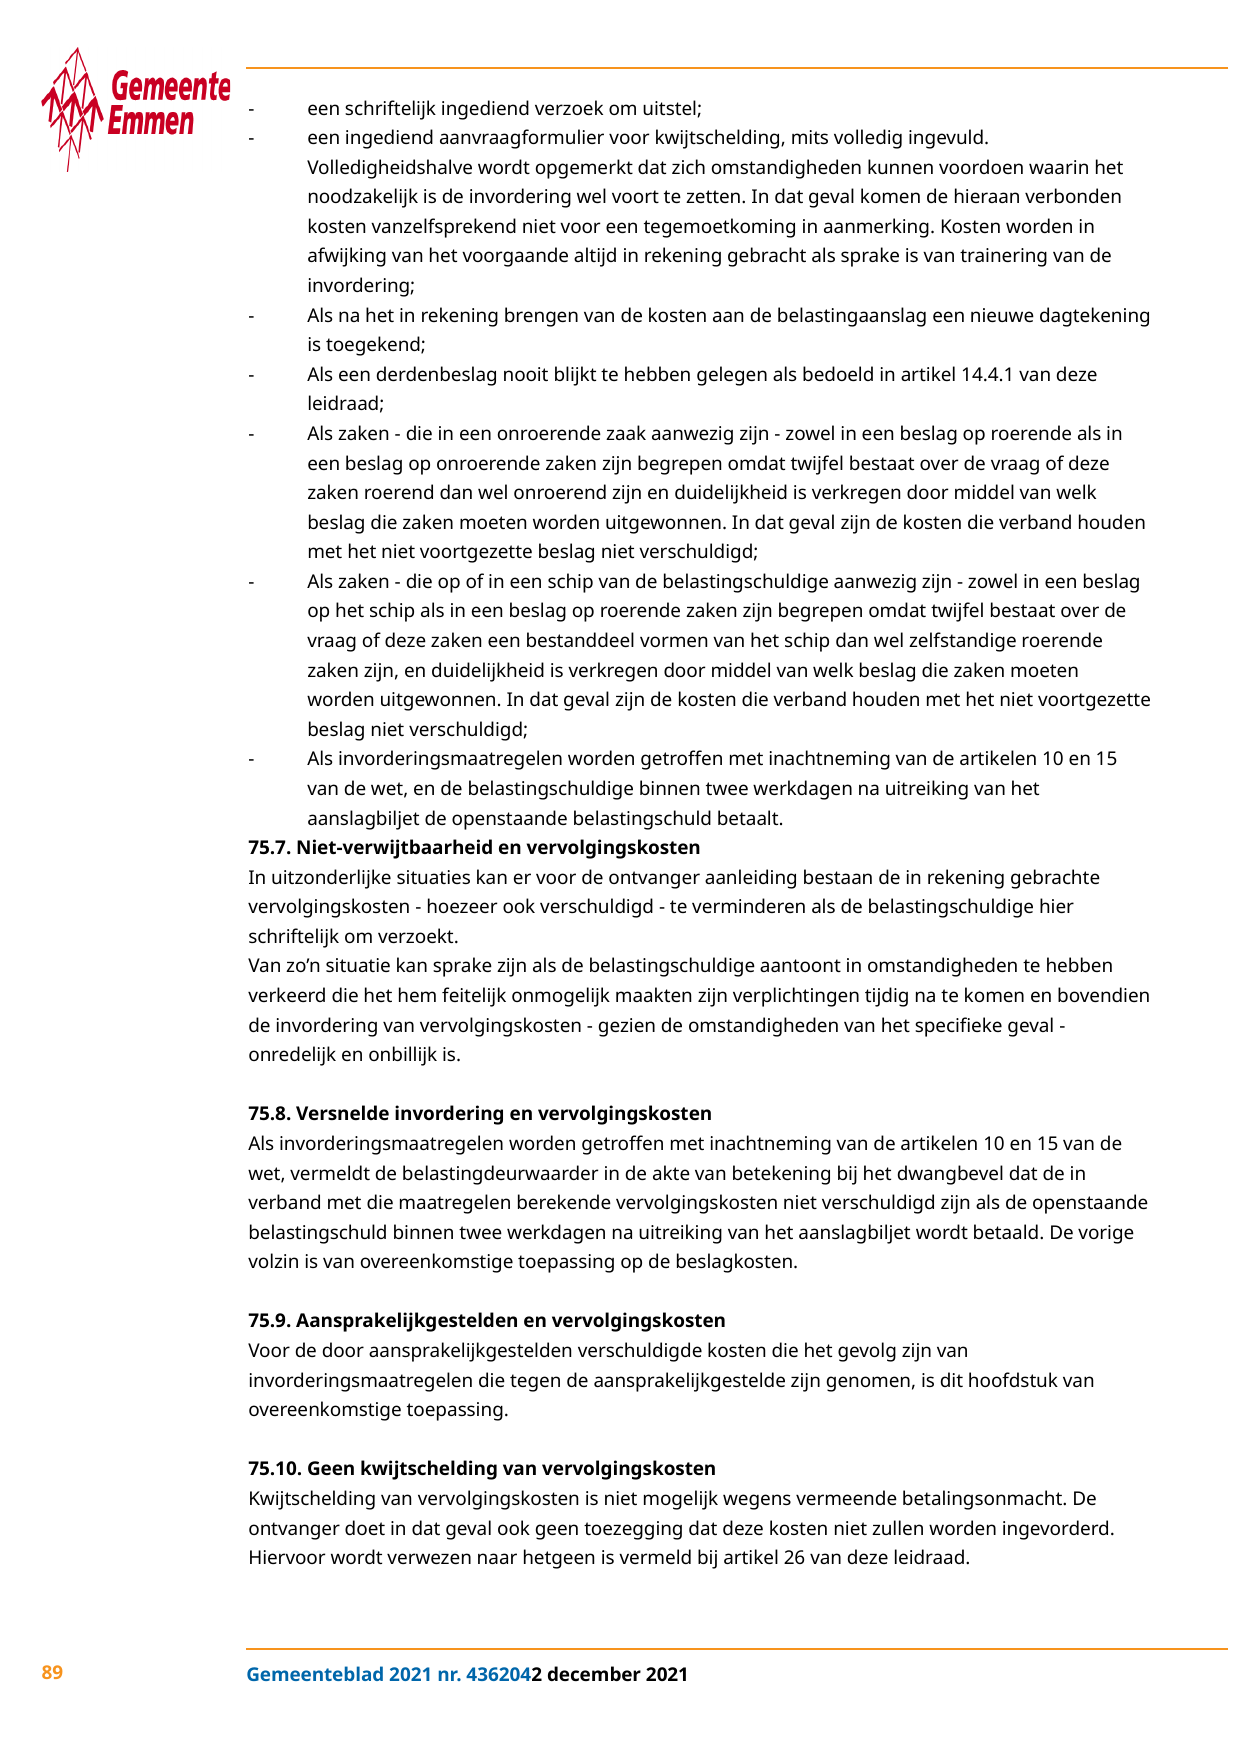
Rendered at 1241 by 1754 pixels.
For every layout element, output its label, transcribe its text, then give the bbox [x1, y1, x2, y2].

list een ingediend aanvraagformulier voor kwijtschelding, mits volledig ingevuld. Volledigheidshalve wordt opgemerkt dat zich omstandigheden kunnen voordoen waarin het noodzakelijk is de invordering wel voort te zetten. In dat geval komen de hieraan verbonden kosten vanzelfsprekend niet voor een tegemoetkoming in aanmerking. Kosten worden in afwijking van het voorgaande altijd in rekening gebracht als sprake is van trainering van de invordering; [248, 124, 1152, 298]
text Kwijtschelding van vervolgingskosten is niet mogelijk wegens vermeende betalingsonmacht. De ontvanger doet in dat geval ook geen toezegging dat deze kosten niet zullen worden ingevorderd. Hiervoor wordt verwezen naar hetgeen is vermeld bij artikel 26 van deze leidraad. [248, 1485, 1152, 1570]
text Voor de door aansprakelijkgestelden verschuldigde kosten die het gevolg zijn van invorderingsmaatregelen die tegen de aansprakelijkgestelde zijn genomen, is dit hoofdstuk van overeenkomstige toepassing. [248, 1337, 1152, 1422]
list Als na het in rekening brengen van de kosten aan de belastingaanslag een nieuwe dagtekening is toegekend; [248, 302, 1152, 357]
list een schriftelijk ingediend verzoek om uitstel; [248, 95, 1152, 121]
text 75.10. Geen kwijtschelding van vervolgingskosten [248, 1456, 1152, 1481]
picture [41, 47, 231, 172]
text 75.7. Niet-verwijtbaarheid en vervolgingskosten [248, 834, 1152, 860]
list Als invorderingsmaatregelen worden getroffen met inachtneming van de artikelen 10 en 15 van de wet, en de belastingschuldige binnen twee werkdagen na uitreiking van het aanslagbiljet de openstaande belastingschuld betaalt. [248, 746, 1152, 831]
text 75.8. Versnelde invordering en vervolgingskosten [248, 1101, 1152, 1126]
text 75.9. Aansprakelijkgestelden en vervolgingskosten [248, 1308, 1152, 1333]
text Als invorderingsmaatregelen worden getroffen met inachtneming van de artikelen 10 en 15 van de wet, vermeldt de belastingdeurwaarder in de akte van betekening bij het dwangbevel dat de in verband met die maatregelen berekende vervolgingskosten niet verschuldigd zijn als de openstaande belastingschuld binnen twee werkdagen na uitreiking van het aanslagbiljet wordt betaald. De vorige volzin is van overeenkomstige toepassing op de beslagkosten. [248, 1130, 1152, 1274]
list Als zaken - die op of in een schip van de belastingschuldige aanwezig zijn - zowel in een beslag op het schip als in een beslag op roerende zaken zijn begrepen omdat twijfel bestaat over de vraag of deze zaken een bestanddeel vormen van het schip dan wel zelfstandige roerende zaken zijn, en duidelijkheid is verkregen door middel van welk beslag die zaken moeten worden uitgewonnen. In dat geval zijn de kosten die verband houden met het niet voortgezette beslag niet verschuldigd; [248, 568, 1152, 742]
list Als zaken - die in een onroerende zaak aanwezig zijn - zowel in een beslag op roerende als in een beslag op onroerende zaken zijn begrepen omdat twijfel bestaat over de vraag of deze zaken roerend dan wel onroerend zijn en duidelijkheid is verkregen door middel van welk beslag die zaken moeten worden uitgewonnen. In dat geval zijn de kosten die verband houden met het niet voortgezette beslag niet verschuldigd; [248, 420, 1152, 564]
list Als een derdenbeslag nooit blijkt te hebben gelegen als bedoeld in artikel 14.4.1 van deze leidraad; [248, 361, 1152, 416]
text In uitzonderlijke situaties kan er voor de ontvanger aanleiding bestaan de in rekening gebrachte vervolgingskosten - hoezeer ook verschuldigd - te verminderen als de belastingschuldige hier schriftelijk om verzoekt. [248, 864, 1152, 949]
text Van zo’n situatie kan sprake zijn als de belastingschuldige aantoont in omstandigheden te hebben verkeerd die het hem feitelijk onmogelijk maakten zijn verplichtingen tijdig na te komen en bovendien de invordering van vervolgingskosten - gezien de omstandigheden van het specifieke geval - onredelijk en onbillijk is. [248, 953, 1152, 1067]
